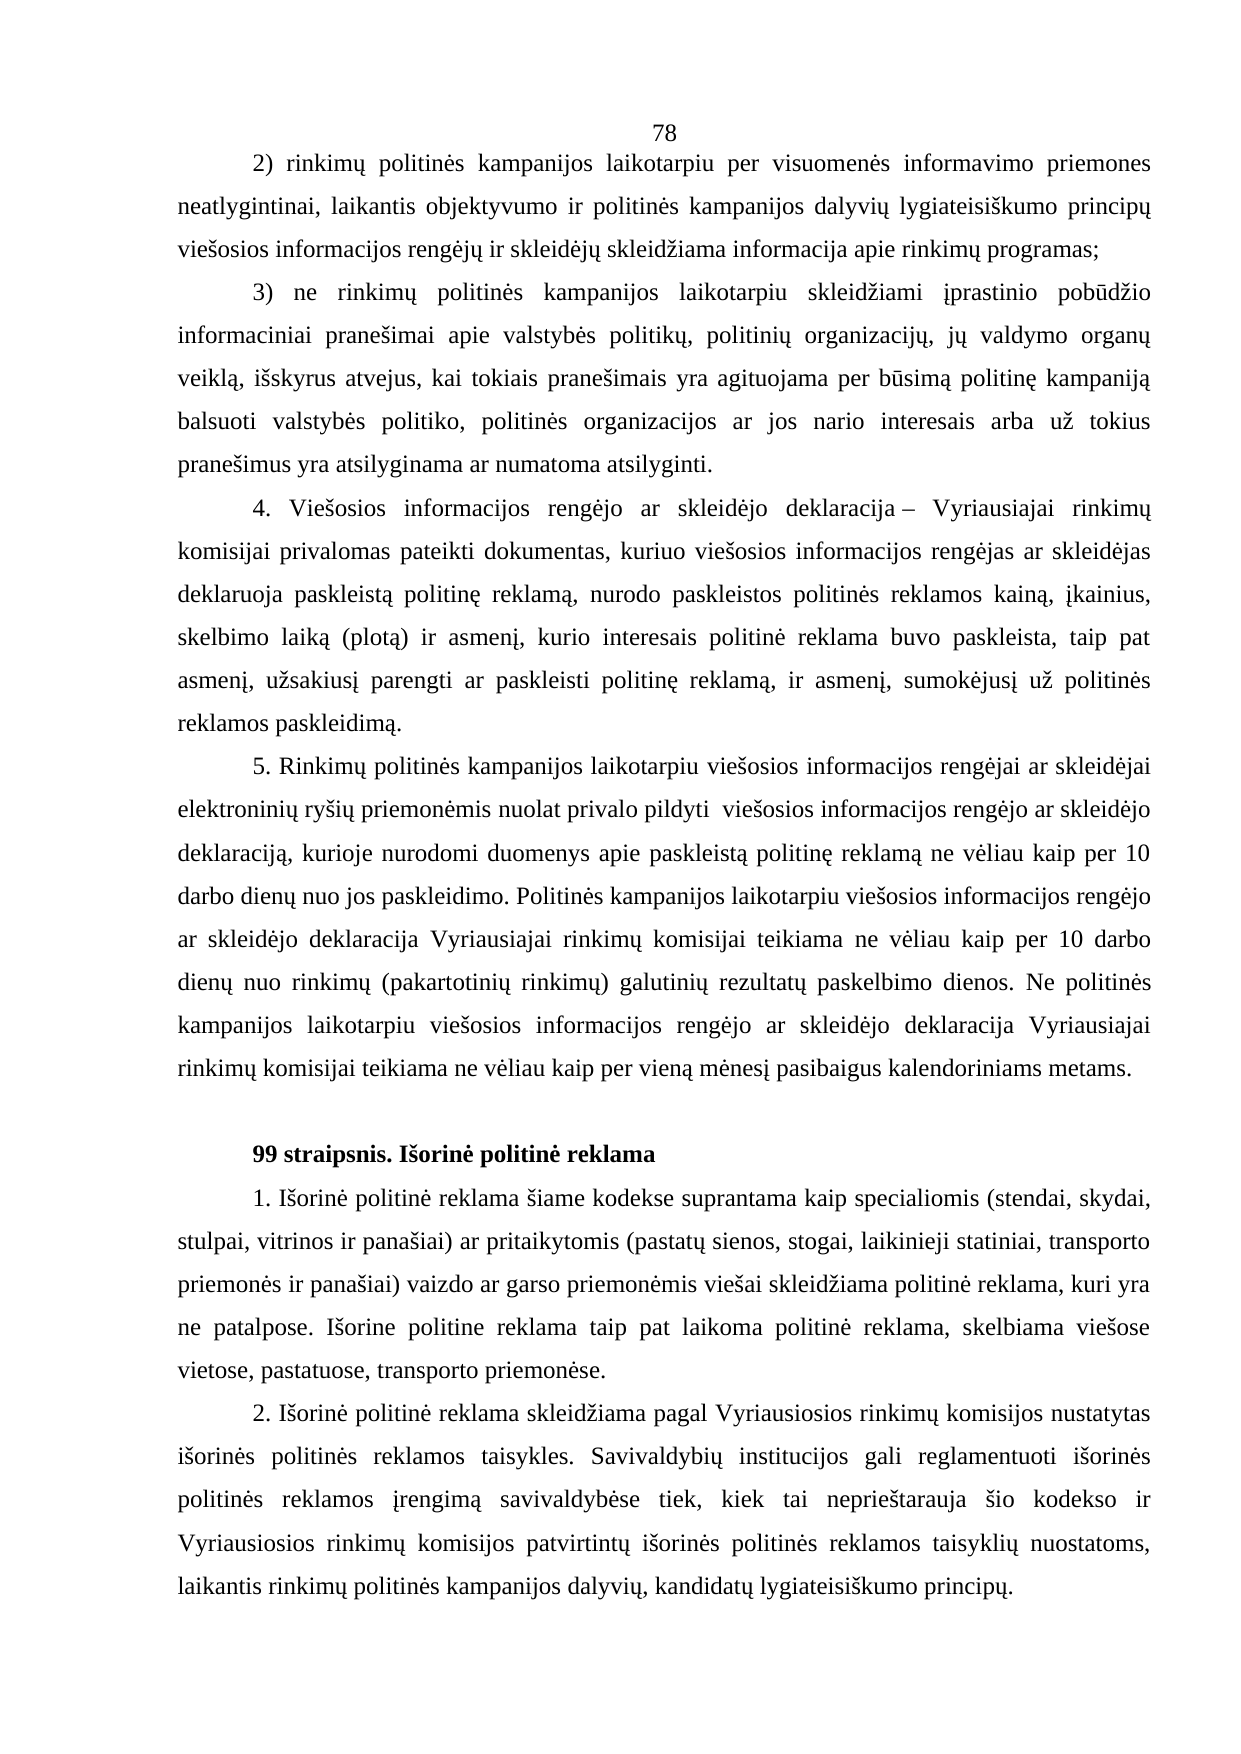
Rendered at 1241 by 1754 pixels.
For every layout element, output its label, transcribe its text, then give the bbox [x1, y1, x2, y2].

text 1. Išorinė politinė reklama šiame kodekse suprantama kaip specialiomis (stendai, skydai, stulpai, vitrinos ir panašiai) ar pritaikytomis (pastatų sienos, stogai, laikinieji statiniai, transporto priemonės ir panašiai) vaizdo ar garso priemonėmis viešai skleidžiama politinė reklama, kuri yra ne patalpose. Išorine politine reklama taip pat laikoma politinė reklama, skelbiama viešose vietose, pastatuose, transporto priemonėse. [177, 1183, 1152, 1384]
text 5. Rinkimų politinės kampanijos laikotarpiu viešosios informacijos rengėjai ar skleidėjai elektroninių ryšių priemonėmis nuolat privalo pildyti viešosios informacijos rengėjo ar skleidėjo deklaraciją, kurioje nurodomi duomenys apie paskleistą politinę reklamą ne vėliau kaip per 10 darbo dienų nuo jos paskleidimo. Politinės kampanijos laikotarpiu viešosios informacijos rengėjo ar skleidėjo deklaracija Vyriausiajai rinkimų komisijai teikiama ne vėliau kaip per 10 darbo dienų nuo rinkimų (pakartotinių rinkimų) galutinių rezultatų paskelbimo dienos. Ne politinės kampanijos laikotarpiu viešosios informacijos rengėjo ar skleidėjo deklaracija Vyriausiajai rinkimų komisijai teikiama ne vėliau kaip per vieną mėnesį pasibaigus kalendoriniams metams. [177, 751, 1152, 1082]
text 4. Viešosios informacijos rengėjo ar skleidėjo deklaracija – Vyriausiajai rinkimų komisijai privalomas pateikti dokumentas, kuriuo viešosios informacijos rengėjas ar skleidėjas deklaruoja paskleistą politinę reklamą, nurodo paskleistos politinės reklamos kainą, įkainius, skelbimo laiką (plotą) ir asmenį, kurio interesais politinė reklama buvo paskleista, taip pat asmenį, užsakiusį parengti ar paskleisti politinę reklamą, ir asmenį, sumokėjusį už politinės reklamos paskleidimą. [177, 493, 1152, 737]
text 2. Išorinė politinė reklama skleidžiama pagal Vyriausiosios rinkimų komisijos nustatytas išorinės politinės reklamos taisykles. Savivaldybių institucijos gali reglamentuoti išorinės politinės reklamos įrengimą savivaldybėse tiek, kiek tai neprieštarauja šio kodekso ir Vyriausiosios rinkimų komisijos patvirtintų išorinės politinės reklamos taisyklių nuostatoms, laikantis rinkimų politinės kampanijos dalyvių, kandidatų lygiateisiškumo principų. [177, 1398, 1152, 1599]
text 2) rinkimų politinės kampanijos laikotarpiu per visuomenės informavimo priemones neatlygintinai, laikantis objektyvumo ir politinės kampanijos dalyvių lygiateisiškumo principų viešosios informacijos rengėjų ir skleidėjų skleidžiama informacija apie rinkimų programas; [177, 148, 1152, 263]
text 3) ne rinkimų politinės kampanijos laikotarpiu skleidžiami įprastinio pobūdžio informaciniai pranešimai apie valstybės politikų, politinių organizacijų, jų valdymo organų veiklą, išskyrus atvejus, kai tokiais pranešimais yra agituojama per būsimą politinę kampaniją balsuoti valstybės politiko, politinės organizacijos ar jos nario interesais arba už tokius pranešimus yra atsilyginama ar numatoma atsilyginti. [177, 277, 1152, 478]
subtitle 99 straipsnis. Išorinė politinė reklama [177, 1139, 1152, 1168]
